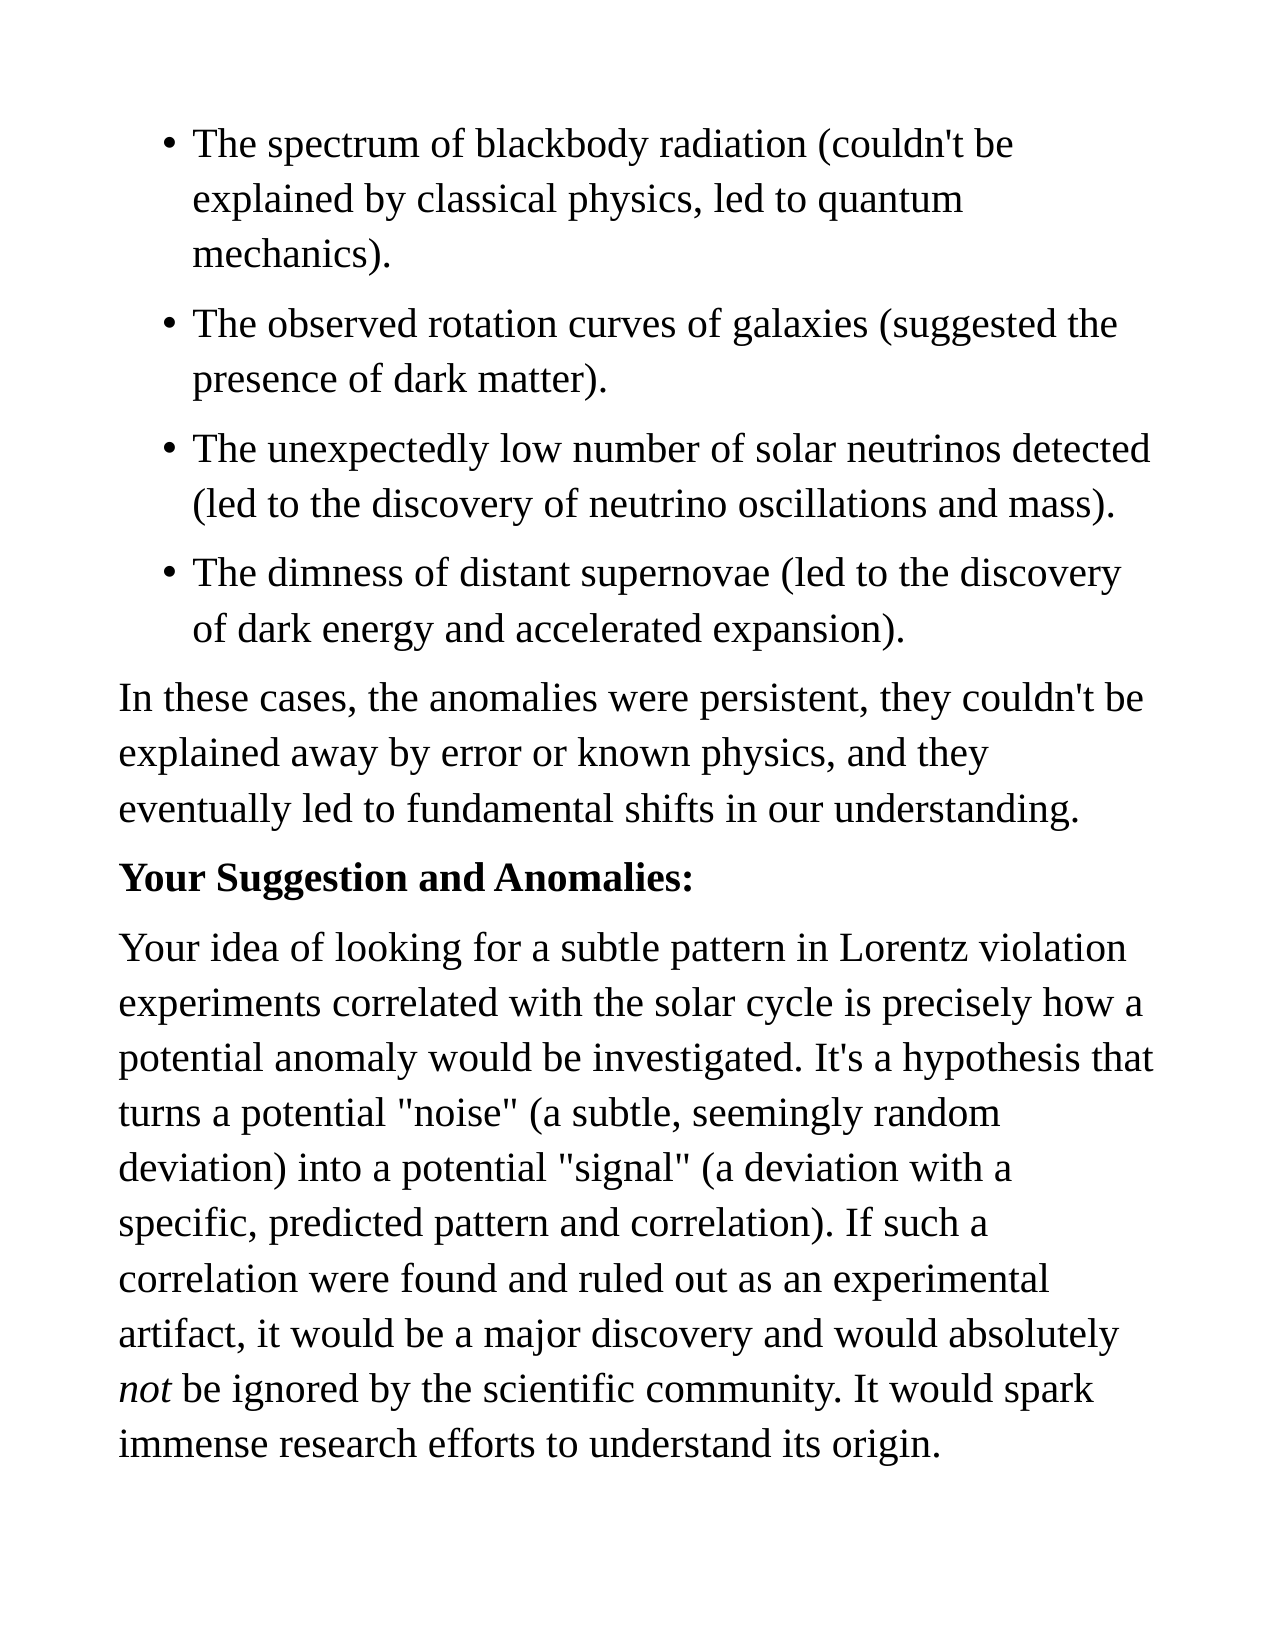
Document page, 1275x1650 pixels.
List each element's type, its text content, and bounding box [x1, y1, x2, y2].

list The spectrum of blackbody radiation (couldn't be explained by classical physics, led to quantum mechanics). [162, 118, 1157, 276]
list The observed rotation curves of galaxies (suggested the presence of dark matter). [162, 298, 1157, 401]
text Your idea of looking for a subtle pattern in Lorentz violation experiments correlated with the solar cycle is precisely how a potential anomaly would be investigated. It's a hypothesis that turns a potential "noise" (a subtle, seemingly random deviation) into a potential "signal" (a deviation with a specific, predicted pattern and correlation). If such a correlation were found and ruled out as an experimental artifact, it would be a major discovery and would absolutely not be ignored by the scientific community. It would spark immense research efforts to understand its origin. [118, 922, 1157, 1466]
text In these cases, the anomalies were persistent, they couldn't be explained away by error or known physics, and they eventually led to fundamental shifts in our understanding. [118, 673, 1157, 831]
list The unexpectedly low number of solar neutrinos detected (led to the discovery of neutrino oscillations and mass). [162, 423, 1157, 526]
text Your Suggestion and Anomalies: [118, 853, 1157, 901]
list The dimness of distant supernovae (led to the discovery of dark energy and accelerated expansion). [162, 548, 1157, 651]
